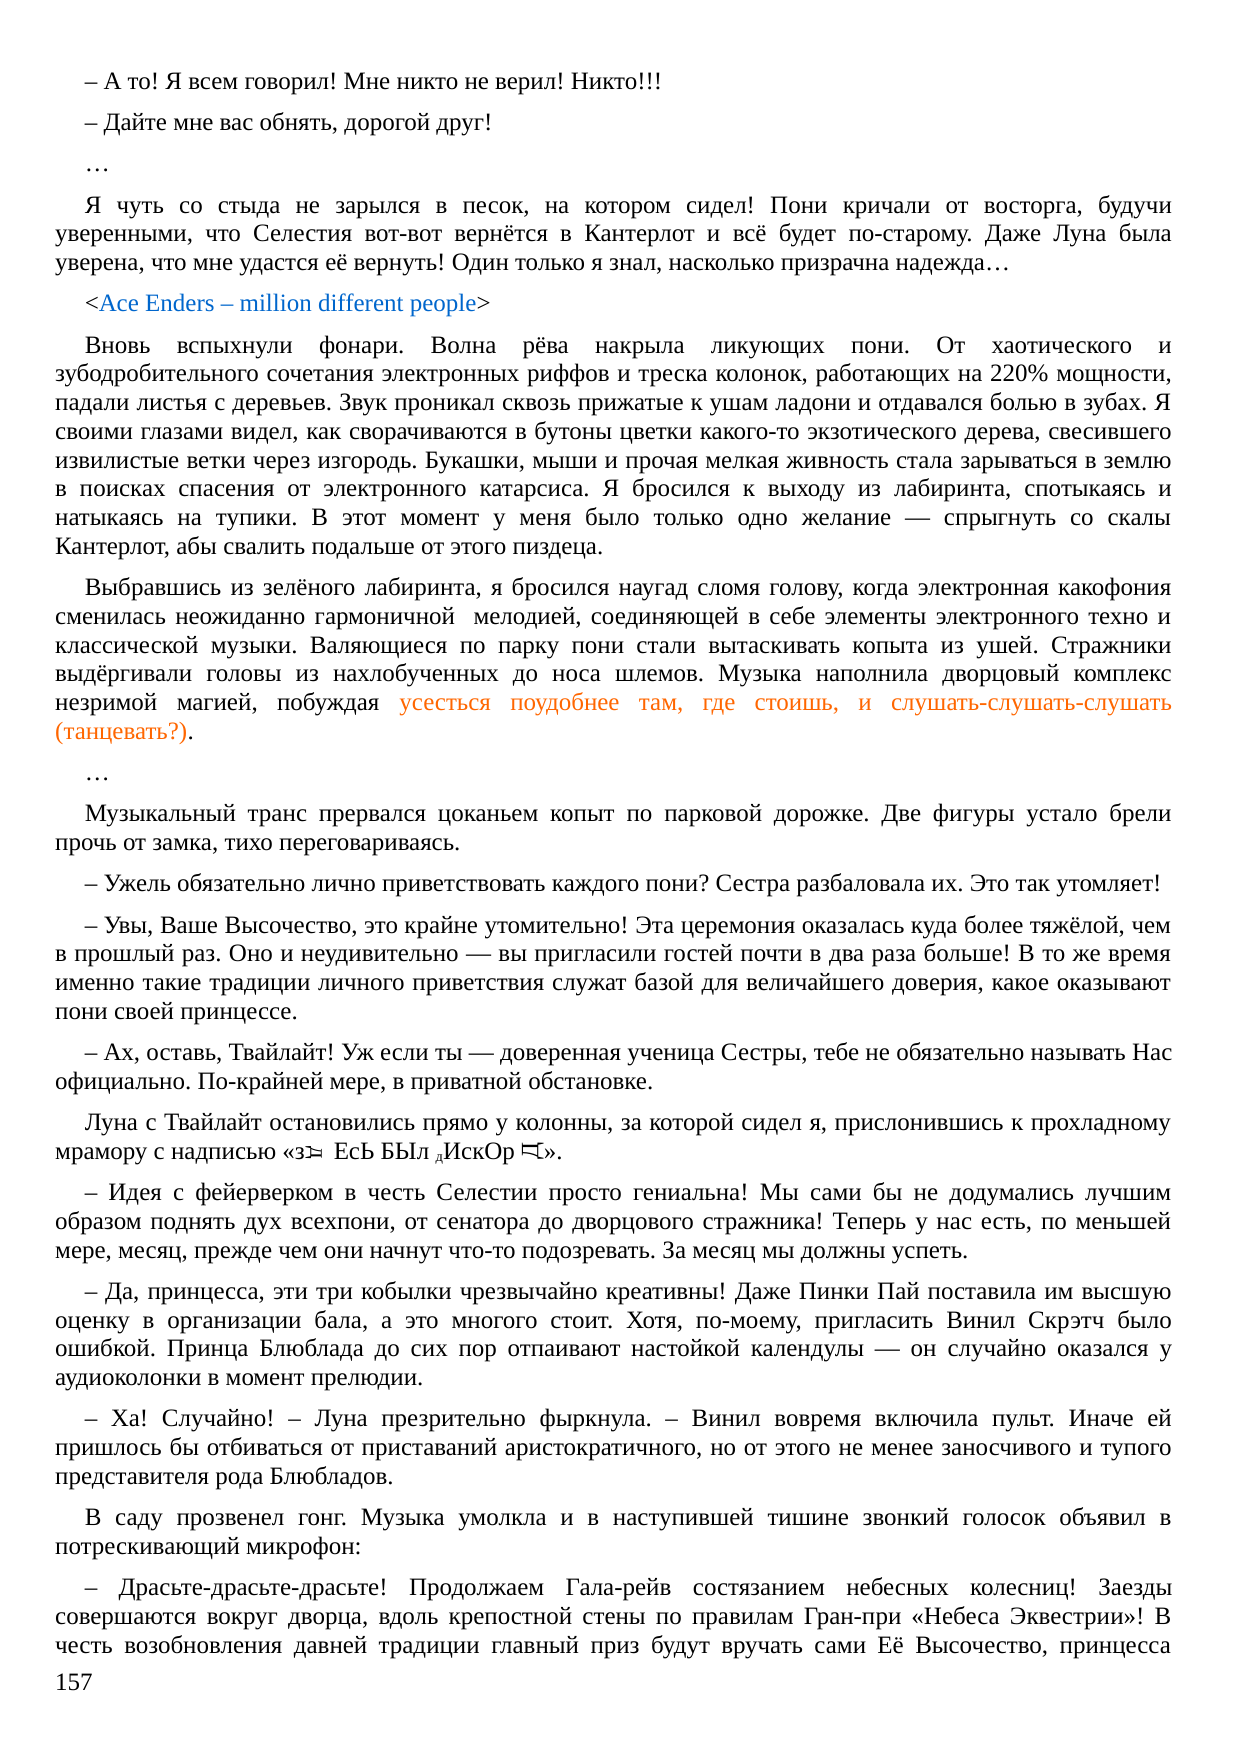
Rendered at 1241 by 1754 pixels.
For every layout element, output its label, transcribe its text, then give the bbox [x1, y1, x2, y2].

text Выбравшись из зелёного лабиринта, я бросился наугад сломя голову, когда электронная какофония сменилась неожиданно гармоничной мелодией, соединяющей в себе элементы электронного техно и классической музыки. Валяющиеся по парку пони стали вытаскивать копыта из ушей. Стражники выдёргивали головы из нахлобученных до носа шлемов. Музыка наполнила дворцовый комплекс незримой магией, побуждая усесться поудобнее там, где стоишь, и слушать-слушать-слушать (танцевать?). [55, 572, 1173, 745]
text Музыкальный транс прервался цоканьем копыт по парковой дорожке. Две фигуры устало брели прочь от замка, тихо переговариваясь. [55, 798, 1173, 856]
text В саду прозвенел гонг. Музыка умолкла и в наступившей тишине звонкий голосок объявил в потрескивающий микрофон: [55, 1502, 1173, 1560]
text Я чуть со стыда не зарылся в песок, на котором сидел! Пони кричали от восторга, будучи уверенными, что Селестия вот-вот вернётся в Кантерлот и всё будет по-старому. Даже Луна была уверена, что мне удастся её вернуть! Один только я знал, насколько призрачна надежда… [55, 190, 1173, 276]
text … [55, 148, 1173, 177]
text – Дайте мне вас обнять, дорогой друг! [55, 107, 1173, 136]
text – Идея с фейерверком в честь Селестии просто гениальна! Мы сами бы не додумались лучшим образом поднять дух всехпони, от сенатора до дворцового стражника! Теперь у нас есть, по меньшей мере, месяц, прежде чем они начнут что-то подозревать. За месяц мы должны успеть. [55, 1177, 1173, 1263]
text Вновь вспыхнули фонари. Волна рёва накрыла ликующих пони. От хаотического и зубодробительного сочетания электронных риффов и треска колонок, работающих на 220% мощности, падали листья с деревьев. Звук проникал сквозь прижатые к ушам ладони и отдавался болью в зубах. Я своими глазами видел, как сворачиваются в бутоны цветки какого-то экзотического дерева, свесившего извилистые ветки через изгородь. Букашки, мыши и прочая мелкая живность стала зарываться в землю в поисках спасения от электронного катарсиса. Я бросился к выходу из лабиринта, спотыкаясь и натыкаясь на тупики. В этот момент у меня было только одно желание — спрыгнуть со скалы Кантерлот, абы свалить подальше от этого пиздеца. [55, 330, 1173, 560]
text – Ужель обязательно лично приветствовать каждого пони? Сестра разбаловала их. Это так утомляет! [55, 868, 1173, 897]
text – А то! Я всем говорил! Мне никто не верил! Никто!!! [55, 66, 1173, 95]
text Луна с Твайлайт остановились прямо у колонны, за которой сидел я, прислонившись к прохладному мрамору с надписью «здЕсЬ БЫл дИскОрД». [55, 1107, 1173, 1165]
text – Увы, Ваше Высочество, это крайне утомительно! Эта церемония оказалась куда более тяжёлой, чем в прошлый раз. Оно и неудивительно — вы пригласили гостей почти в два раза больше! В то же время именно такие традиции личного приветствия служат базой для величайшего доверия, какое оказывают пони своей принцессе. [55, 910, 1173, 1025]
text … [55, 757, 1173, 786]
text – Драсьте-драсьте-драсьте! Продолжаем Гала-рейв состязанием небесных колесниц! Заезды совершаются вокруг дворца, вдоль крепостной стены по правилам Гран-при «Небеса Эквестрии»! В честь возобновления давней традиции главный приз будут вручать сами Её Высочество, принцесса [55, 1572, 1173, 1658]
text <Ace Enders – million different people> [55, 288, 1173, 317]
text – Ах, оставь, Твайлайт! Уж если ты — доверенная ученица Сестры, тебе не обязательно называть Нас официально. По-крайней мере, в приватной обстановке. [55, 1037, 1173, 1095]
text – Ха! Случайно! – Луна презрительно фыркнула. – Винил вовремя включила пульт. Иначе ей пришлось бы отбиваться от приставаний аристократичного, но от этого не менее заносчивого и тупого представителя рода Блюбладов. [55, 1403, 1173, 1490]
text – Да, принцесса, эти три кобылки чрезвычайно креативны! Даже Пинки Пай поставила им высшую оценку в организации бала, а это многого стоит. Хотя, по-моему, пригласить Винил Скрэтч было ошибкой. Принца Блюблада до сих пор отпаивают настойкой календулы — он случайно оказался у аудиоколонки в момент прелюдии. [55, 1276, 1173, 1391]
